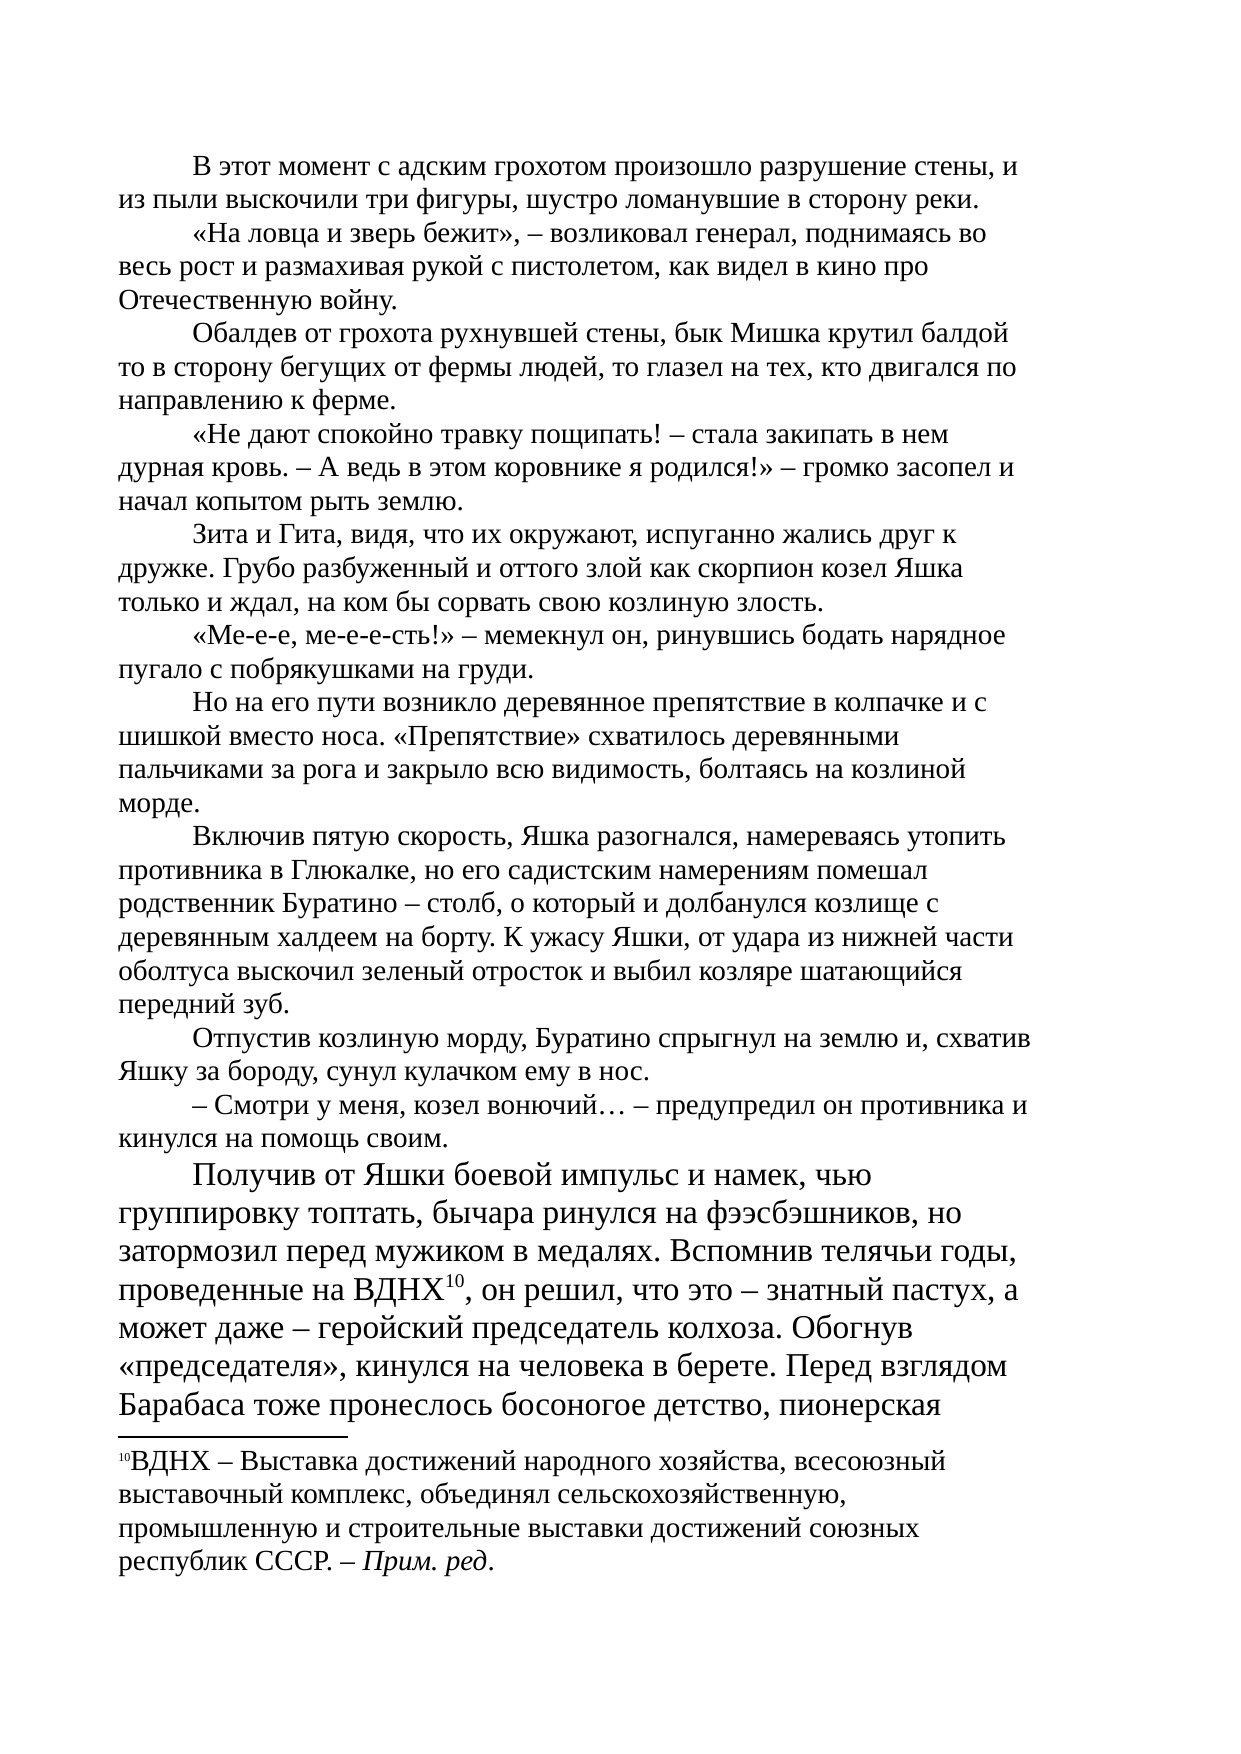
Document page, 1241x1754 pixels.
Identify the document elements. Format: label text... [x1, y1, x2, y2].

text «Не дают спокойно травку пощипать! – стала закипать в нем дурная кровь. – А ведь в этом коровнике я родился!» – громко засопел и начал копытом рыть землю. [118, 416, 1033, 517]
text – Смотри у меня, козел вонючий… – предупредил он противника и кинулся на помощь своим. [118, 1087, 1033, 1154]
text В этот момент с адским грохотом произошло разрушение стены, и из пыли выскочили три фигуры, шустро ломанувшие в сторону реки. [118, 148, 1033, 215]
text Получив от Яшки боевой импульс и намек, чью группировку топтать, бычара ринулся на фээсбэшников, но затормозил перед мужиком в медалях. Вспомнив телячьи годы, проведенные на ВДНХ, он решил, что это – знатный пастух, а может даже – геройский председатель колхоза. Обогнув «председателя», кинулся на человека в берете. Перед взглядом Барабаса тоже пронеслось босоногое детство, пионерская [118, 1154, 1033, 1422]
text Отпустив козлиную морду, Буратино спрыгнул на землю и, схватив Яшку за бороду, сунул кулачком ему в нос. [118, 1020, 1033, 1087]
text Включив пятую скорость, Яшка разогнался, намереваясь утопить противника в Глюкалке, но его садистским намерениям помешал родственник Буратино – столб, о который и долбанулся козлище с деревянным халдеем на борту. К ужасу Яшки, от удара из нижней части оболтуса выскочил зеленый отросток и выбил козляре шатающийся передний зуб. [118, 818, 1033, 1020]
text Зита и Гита, видя, что их окружают, испуганно жались друг к дружке. Грубо разбуженный и оттого злой как скорпион козел Яшка только и ждал, на ком бы сорвать свою козлиную злость. [118, 517, 1033, 617]
text Но на его пути возникло деревянное препятствие в колпачке и с шишкой вместо носа. «Препятствие» схватилось деревянными пальчиками за рога и закрыло всю видимость, болтаясь на козлиной морде. [118, 684, 1033, 818]
text ВДНХ – Выставка достижений народного хозяйства, всесоюзный выставочный комплекс, объединял сельскохозяйственную, промышленную и строительные выставки достижений союзных республик СССР. – Прим. ред. [118, 1443, 1033, 1577]
text «На ловца и зверь бежит», – возликовал генерал, поднимаясь во весь рост и размахивая рукой с пистолетом, как видел в кино про Отечественную войну. [118, 215, 1033, 315]
text Обалдев от грохота рухнувшей стены, бык Мишка крутил балдой то в сторону бегущих от фермы людей, то глазел на тех, кто двигался по направлению к ферме. [118, 315, 1033, 416]
text «Ме-е-е, ме-е-е-сть!» – мемекнул он, ринувшись бодать нарядное пугало с побрякушками на груди. [118, 617, 1033, 684]
